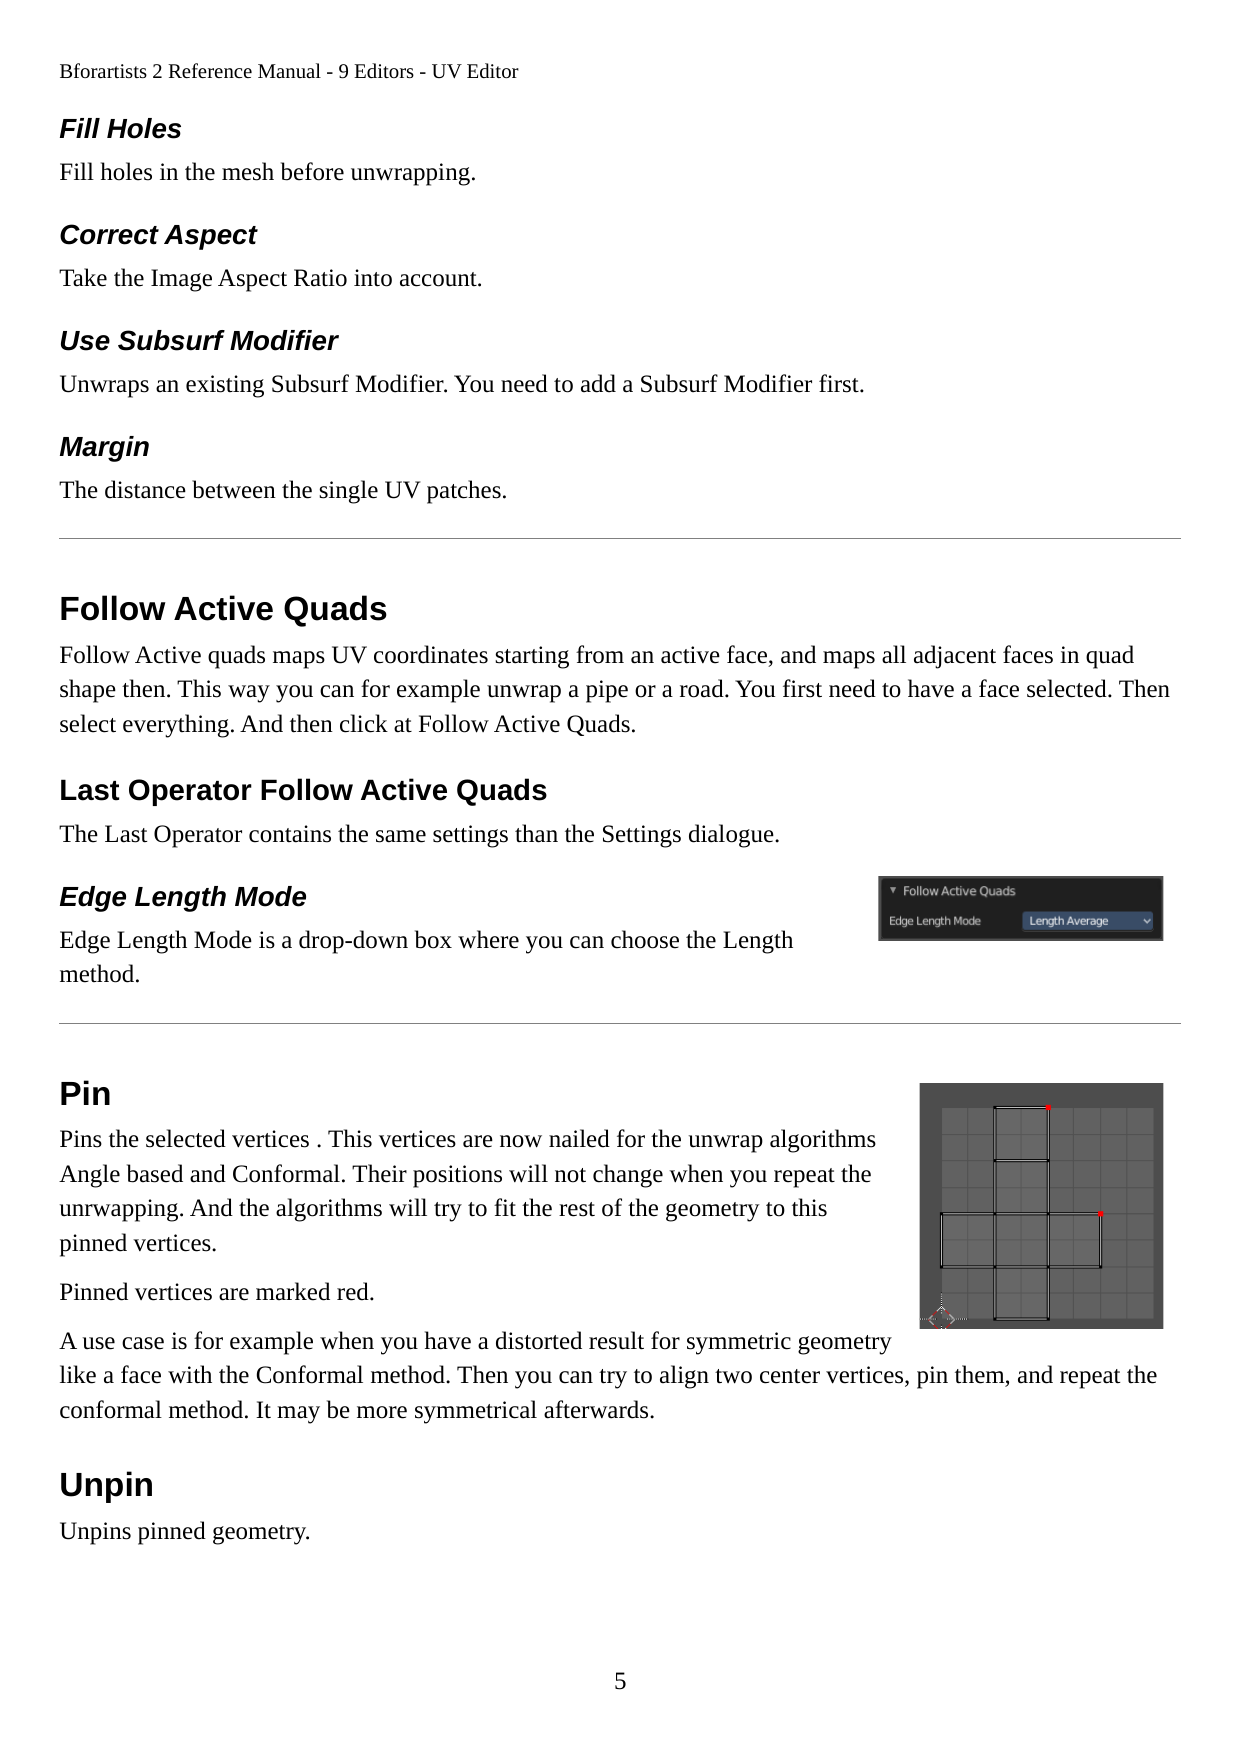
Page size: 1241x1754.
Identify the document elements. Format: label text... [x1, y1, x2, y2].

text Follow Active quads maps UV coordinates starting from an active face, and maps all adjacent faces in quad shape then. This way you can for example unwrap a pipe or a road. You first need to have a face selected. Then select everything. And then click at Follow Active Quads. [59, 640, 1181, 738]
subtitle [1164, 880, 1181, 912]
picture [878, 876, 1164, 941]
text The Last Operator contains the same settings than the Settings dialogue. [59, 819, 1181, 848]
text Take the Image Aspect Ratio into account. [59, 263, 1181, 292]
subtitle Edge Length Mode [59, 880, 878, 912]
subtitle Correct Aspect [59, 218, 1181, 250]
text Pins the selected vertices . This vertices are now nailed for the unwrap algorithms Angle based and Conformal. Their positions will not change when you repeat the unrwapping. And the algorithms will try to fit the rest of the geometry to this pinned vertices. [59, 1124, 919, 1257]
subtitle Pin [59, 1073, 1181, 1112]
subtitle Last Operator Follow Active Quads [59, 773, 1181, 806]
text A use case is for example when you have a distorted result for symmetric geometry like a face with the Conformal method. Then you can try to align two center vertices, pin them, and repeat the conformal method. It may be more symmetrical afterwards. [59, 1326, 1181, 1424]
subtitle Unpin [59, 1465, 1181, 1503]
text Pinned vertices are marked red. [59, 1277, 919, 1306]
text The distance between the single UV patches. [59, 475, 1181, 503]
subtitle Use Subsurf Modifier [59, 324, 1181, 356]
picture [919, 1083, 1164, 1329]
text Edge Length Mode is a drop-down box where you can choose the Length method. [59, 925, 1181, 988]
subtitle Fill Holes [59, 113, 1181, 144]
text Unpins pinned geometry. [59, 1516, 1181, 1545]
text Unwraps an existing Subsurf Modifier. You need to add a Subsurf Modifier first. [59, 369, 1181, 398]
text Fill holes in the mesh before unwrapping. [59, 157, 1181, 186]
subtitle Margin [59, 430, 1181, 462]
subtitle Follow Active Quads [59, 589, 1181, 627]
